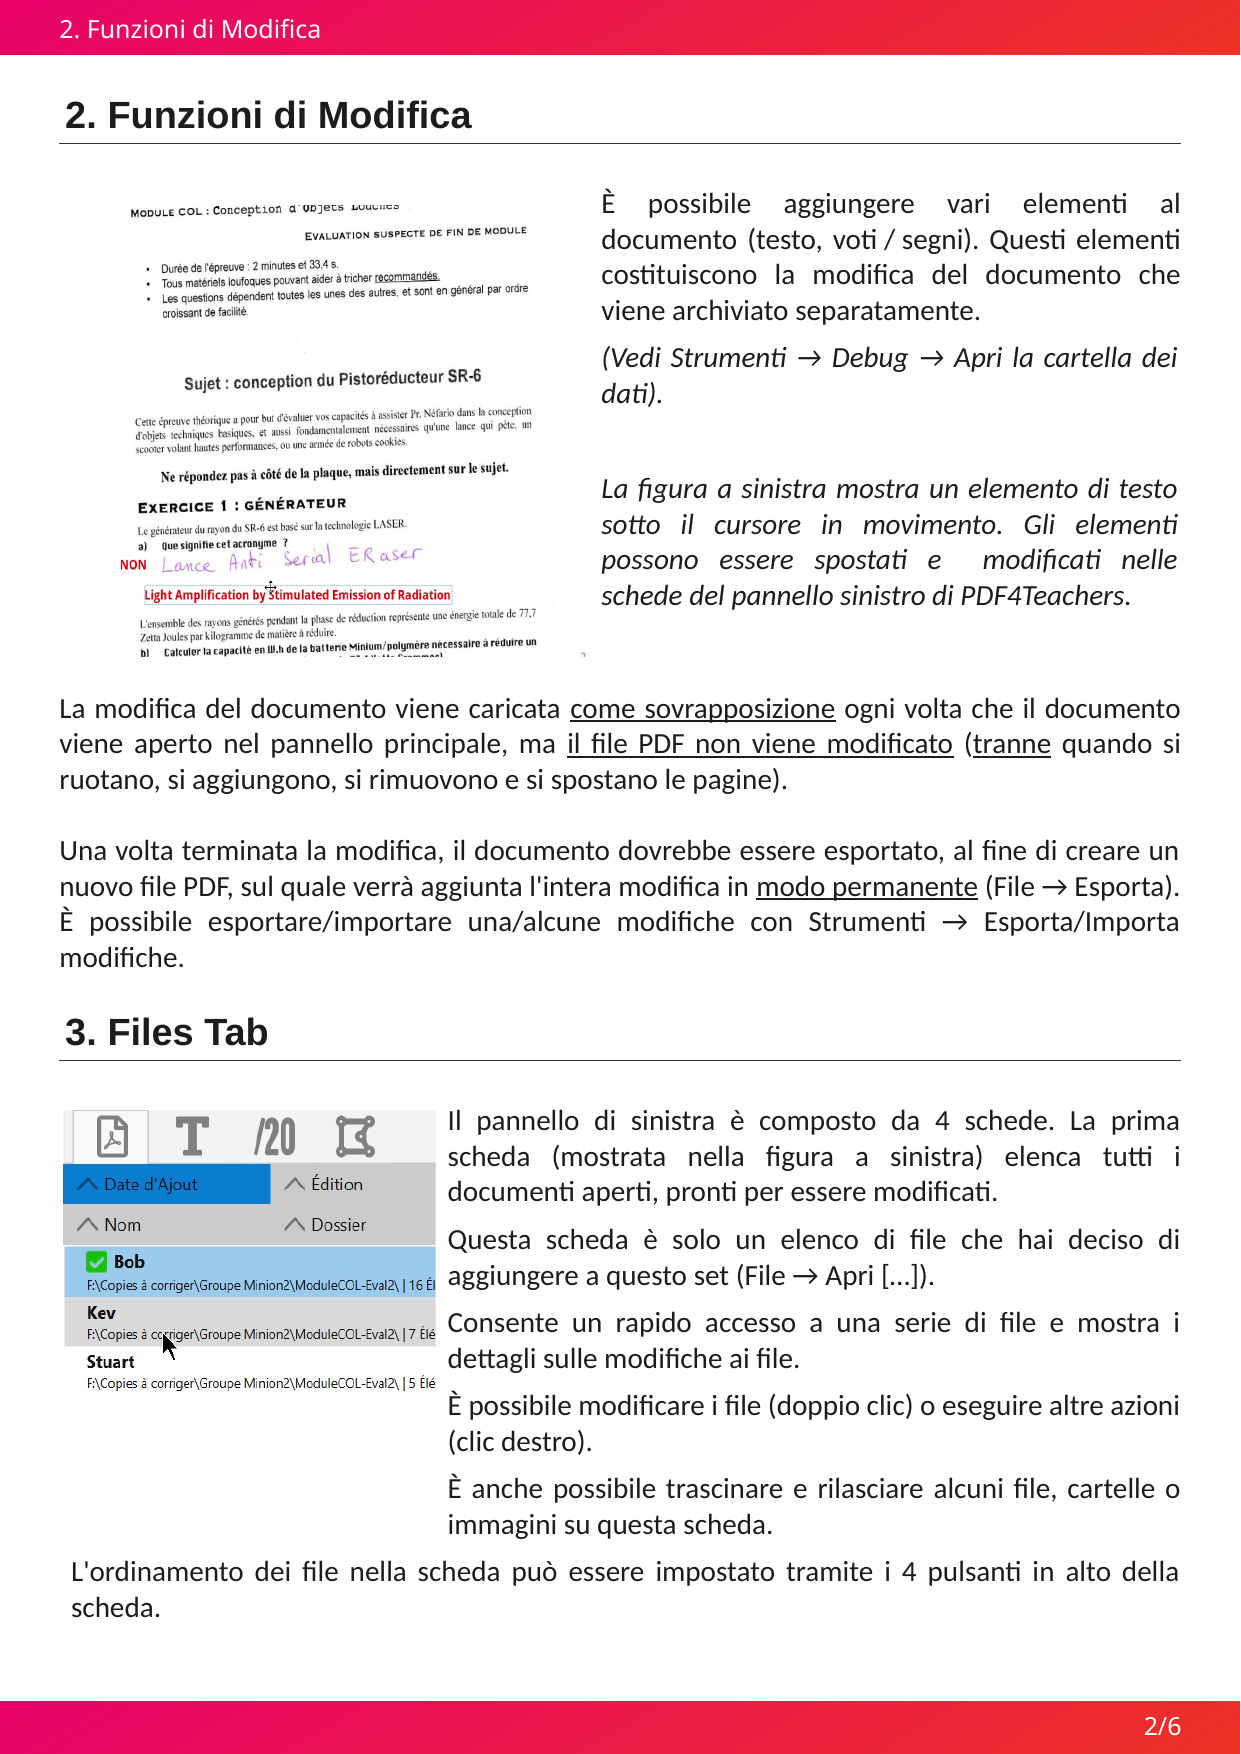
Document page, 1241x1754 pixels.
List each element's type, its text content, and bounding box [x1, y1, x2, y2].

text È possibile aggiungere vari elementi al documento (testo, voti / segni). Questi elementi costituiscono la modifica del documento che viene archiviato separatamente. [59, 185, 1181, 328]
picture [336, 205, 602, 657]
text [59, 339, 336, 411]
text La modifica del documento viene caricata come sovrapposizione ogni volta che il documento viene aperto nel pannello principale, ma il file PDF non viene modificato (tranne quando si ruotano, si aggiungono, si rimuovono e si spostano le pagine). [59, 690, 1181, 797]
text Il pannello di sinistra è composto da 4 schede. La prima scheda (mostrata nella figura a sinistra) elenca tutti i documenti aperti, pronti per essere modificati. [71, 1102, 1181, 1209]
subtitle Files Tab [59, 1004, 1181, 1060]
text L'ordinamento dei file nella scheda può essere impostato tramite i 4 pulsanti in alto della scheda. [71, 1553, 1181, 1625]
text La figura a sinistra mostra un elemento di testo sotto il cursore in movimento. Gli elementi possono essere spostati e modificati nelle schede del pannello sinistro di PDF4Teachers. [602, 470, 1181, 613]
text [59, 470, 336, 613]
text Consente un rapido accesso a una serie di file e mostra i dettagli sulle modifiche ai file. [71, 1304, 1181, 1375]
text Questa scheda è solo un elenco di file che hai deciso di aggiungere a questo set (File → Apri […]). [71, 1221, 1181, 1292]
text (Vedi Strumenti → Debug → Apri la cartella dei dati). [602, 339, 1181, 411]
text Una volta terminata la modifica, il documento dovrebbe essere esportato, al fine di creare un nuovo file PDF, sul quale verrà aggiunta l'intera modifica in modo permanente (File → Esporta). [59, 832, 1181, 903]
subtitle Funzioni di Modifica [59, 87, 1181, 143]
text È anche possibile trascinare e rilasciare alcuni file, cartelle o immagini su questa scheda. [71, 1470, 1181, 1542]
text È possibile esportare/importare una/alcune modifiche con Strumenti → Esporta/Importa modifiche. [59, 903, 1181, 975]
text È possibile modificare i file (doppio clic) o eseguire altre azioni (clic destro). [71, 1387, 1181, 1458]
